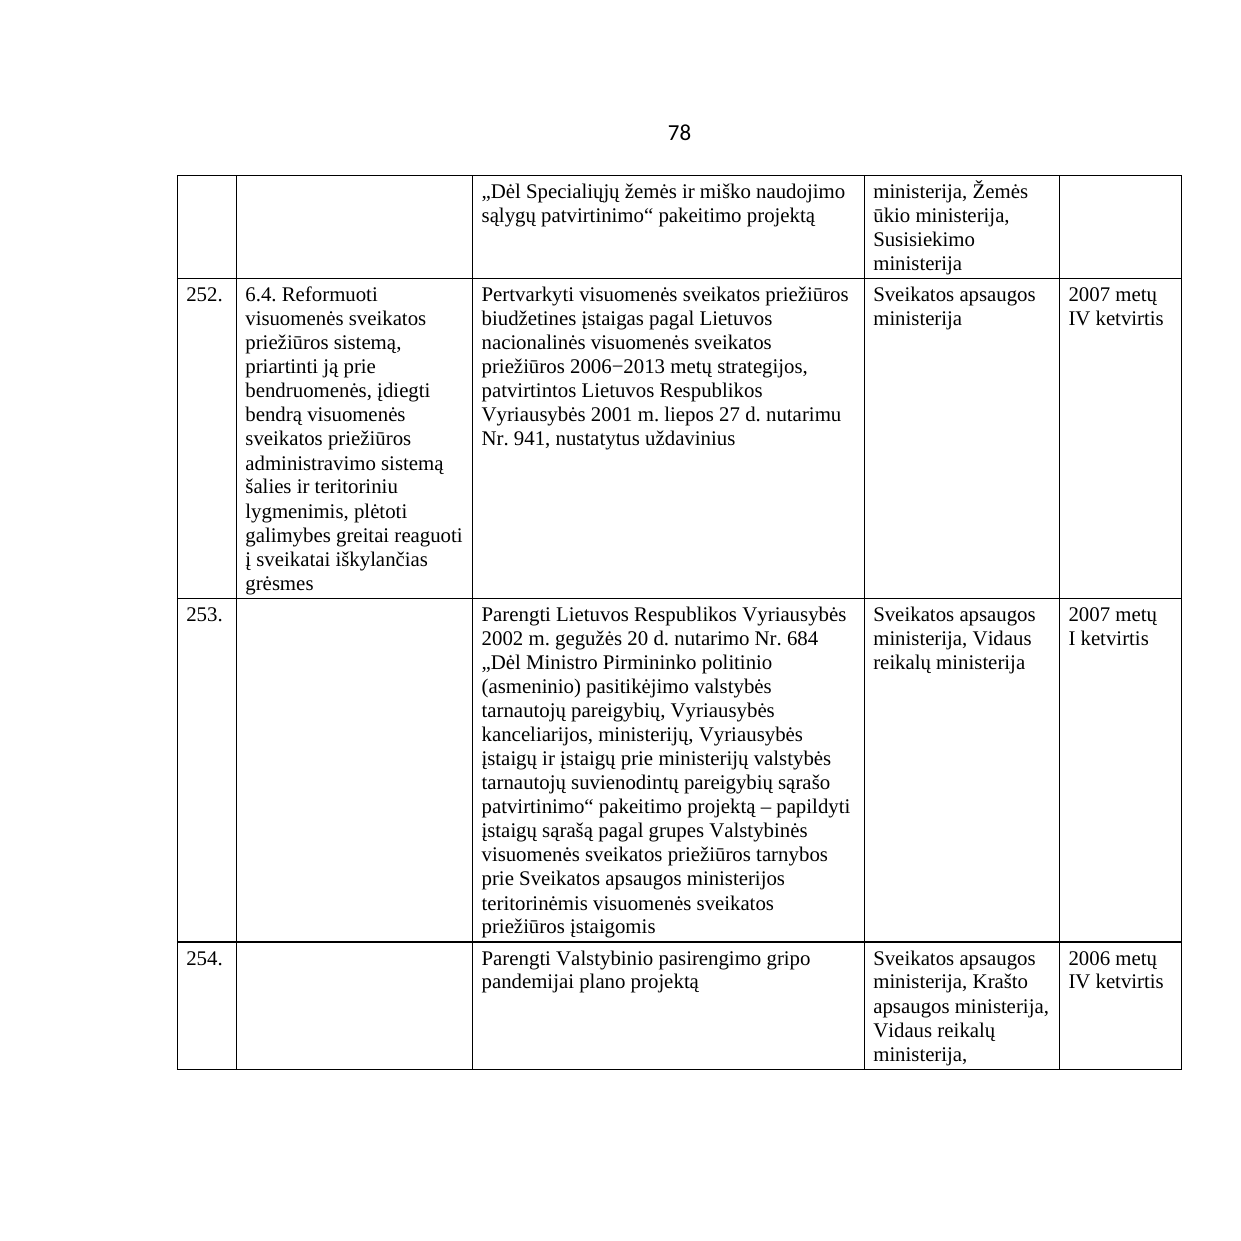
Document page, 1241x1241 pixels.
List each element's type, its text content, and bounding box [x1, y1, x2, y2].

table_cell Sveikatos apsaugos ministerija, Vidaus reikalų ministerija [865, 599, 1059, 941]
table_cell [1060, 176, 1181, 278]
table_cell [237, 943, 472, 1069]
table_cell [237, 176, 472, 278]
table_cell 253. [178, 599, 236, 941]
table_cell 252. [178, 279, 236, 598]
table_cell „Dėl Specialiųjų žemės ir miško naudojimo sąlygų patvirtinimo“ pakeitimo projektą [473, 176, 864, 278]
table_cell [237, 599, 472, 941]
table_cell Sveikatos apsaugos ministerija, Krašto apsaugos ministerija, Vidaus reikalų ministerija, [865, 943, 1059, 1069]
table_cell Parengti Valstybinio pasirengimo gripo pandemijai plano projektą [473, 943, 864, 1069]
table_cell 6.4. Reformuoti visuomenės sveikatos priežiūros sistemą, priartinti ją prie bendruomenės, įdiegti bendrą visuomenės sveikatos priežiūros administravimo sistemą šalies ir teritoriniu lygmenimis, plėtoti galimybes greitai reaguoti į sveikatai iškylančias grėsmes [237, 279, 472, 598]
table_cell 2006 metų IV ketvirtis [1060, 943, 1181, 1069]
table_cell Pertvarkyti visuomenės sveikatos priežiūros biudžetines įstaigas pagal Lietuvos nacionalinės visuomenės sveikatos priežiūros 2006−2013 metų strategijos, patvirtintos Lietuvos Respublikos Vyriausybės 2001 m. liepos 27 d. nutarimu Nr. 941, nustatytus uždavinius [473, 279, 864, 598]
table_cell 254. [178, 943, 236, 1069]
table_cell 2007 metų IV ketvirtis [1060, 279, 1181, 598]
table_cell [178, 176, 236, 278]
table_cell 2007 metų I ketvirtis [1060, 599, 1181, 941]
table_cell Parengti Lietuvos Respublikos Vyriausybės 2002 m. gegužės 20 d. nutarimo Nr. 684 „Dėl Ministro Pirmininko politinio (asmeninio) pasitikėjimo valstybės tarnautojų pareigybių, Vyriausybės kanceliarijos, ministerijų, Vyriausybės įstaigų ir įstaigų prie ministerijų valstybės tarnautojų suvienodintų pareigybių sąrašo patvirtinimo“ pakeitimo projektą – papildyti įstaigų sąrašą pagal grupes Valstybinės visuomenės sveikatos priežiūros tarnybos prie Sveikatos apsaugos ministerijos teritorinėmis visuomenės sveikatos priežiūros įstaigomis [473, 599, 864, 941]
table_cell ministerija, Žemės ūkio ministerija, Susisiekimo ministerija [865, 176, 1059, 278]
table_cell Sveikatos apsaugos ministerija [865, 279, 1059, 598]
